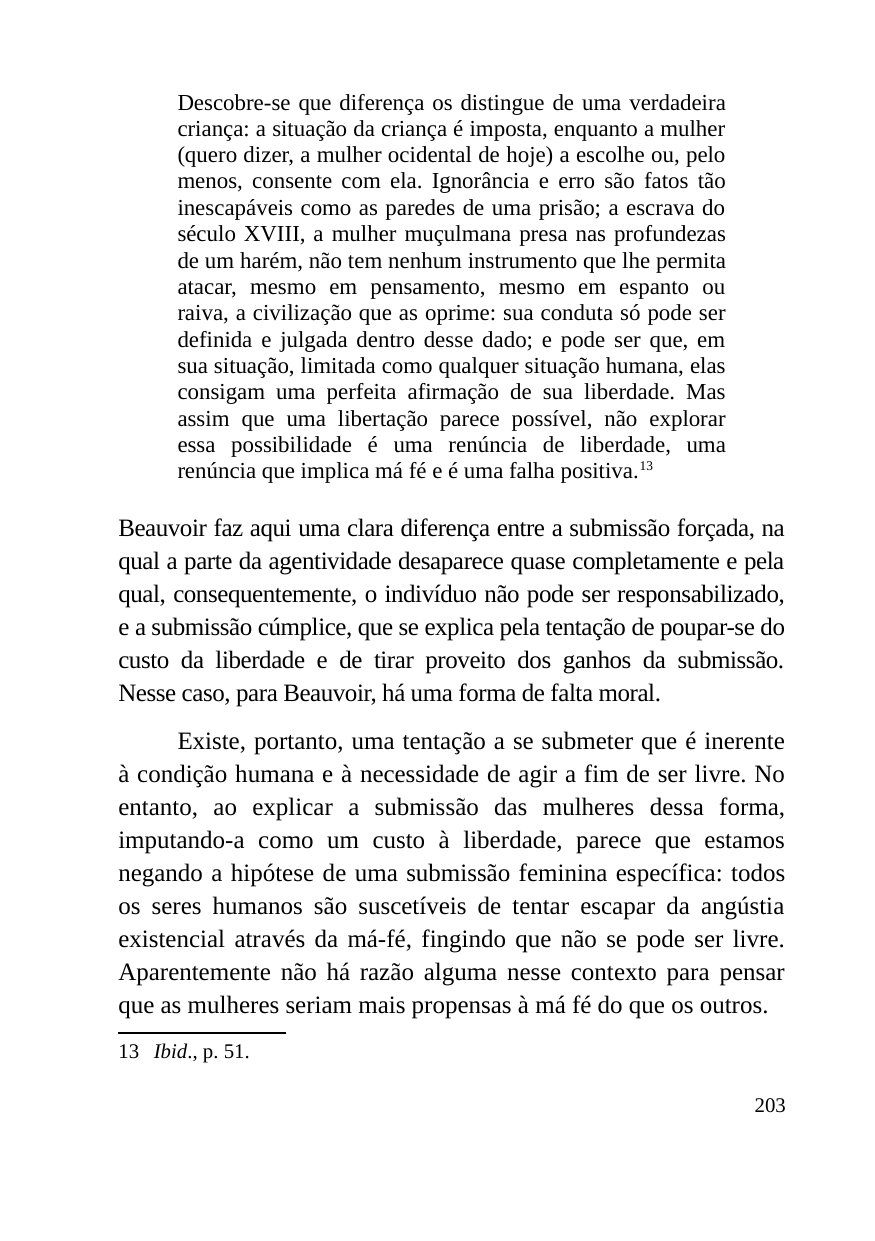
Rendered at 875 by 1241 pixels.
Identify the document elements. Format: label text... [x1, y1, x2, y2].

text Beauvoir faz aqui uma clara diferença entre a submissão forçada, na qual a parte da agentividade desaparece quase completamente e pela qual, consequentemente, o indivíduo não pode ser responsabilizado, e a submissão cúmplice, que se explica pela tentação de poupar-se do custo da liberdade e de tirar proveito dos ganhos da submissão. Nesse caso, para Beauvoir, há uma forma de falta moral. [118, 513, 786, 707]
text Descobre-se que diferença os distingue de uma verdadeira criança: a situação da criança é imposta, enquanto a mulher (quero dizer, a mulher ocidental de hoje) a escolhe ou, pelo menos, consente com ela. Ignorância e erro são fatos tão inescapáveis como as paredes de uma prisão; a escrava do século XVIII, a mulher muçulmana presa nas profundezas de um harém, não tem nenhum instrumento que lhe permita atacar, mesmo em pensamento, mesmo em espanto ou raiva, a civilização que as oprime: sua conduta só pode ser definida e julgada dentro desse dado; e pode ser que, em sua situação, limitada como qualquer situação humana, elas consigam uma perfeita afirmação de sua liberdade. Mas assim que uma libertação parece possível, não explorar essa possibilidade é uma renúncia de liberdade, uma renúncia que implica má fé e é uma falha positiva. [177, 88, 726, 484]
text Ibid., p. 51. [118, 1039, 786, 1063]
text Existe, portanto, uma tentação a se submeter que é inerente à condição humana e à necessidade de agir a fim de ser livre. No entanto, ao explicar a submissão das mulheres dessa forma, imputando-a como um custo à liberdade, parece que estamos negando a hipótese de uma submissão feminina específica: todos os seres humanos são suscetíveis de tentar escapar da angústia existencial através da má-fé, fingindo que não se pode ser livre. Aparentemente não há razão alguma nesse contexto para pensar que as mulheres seriam mais propensas à má fé do que os outros. [118, 726, 786, 1019]
